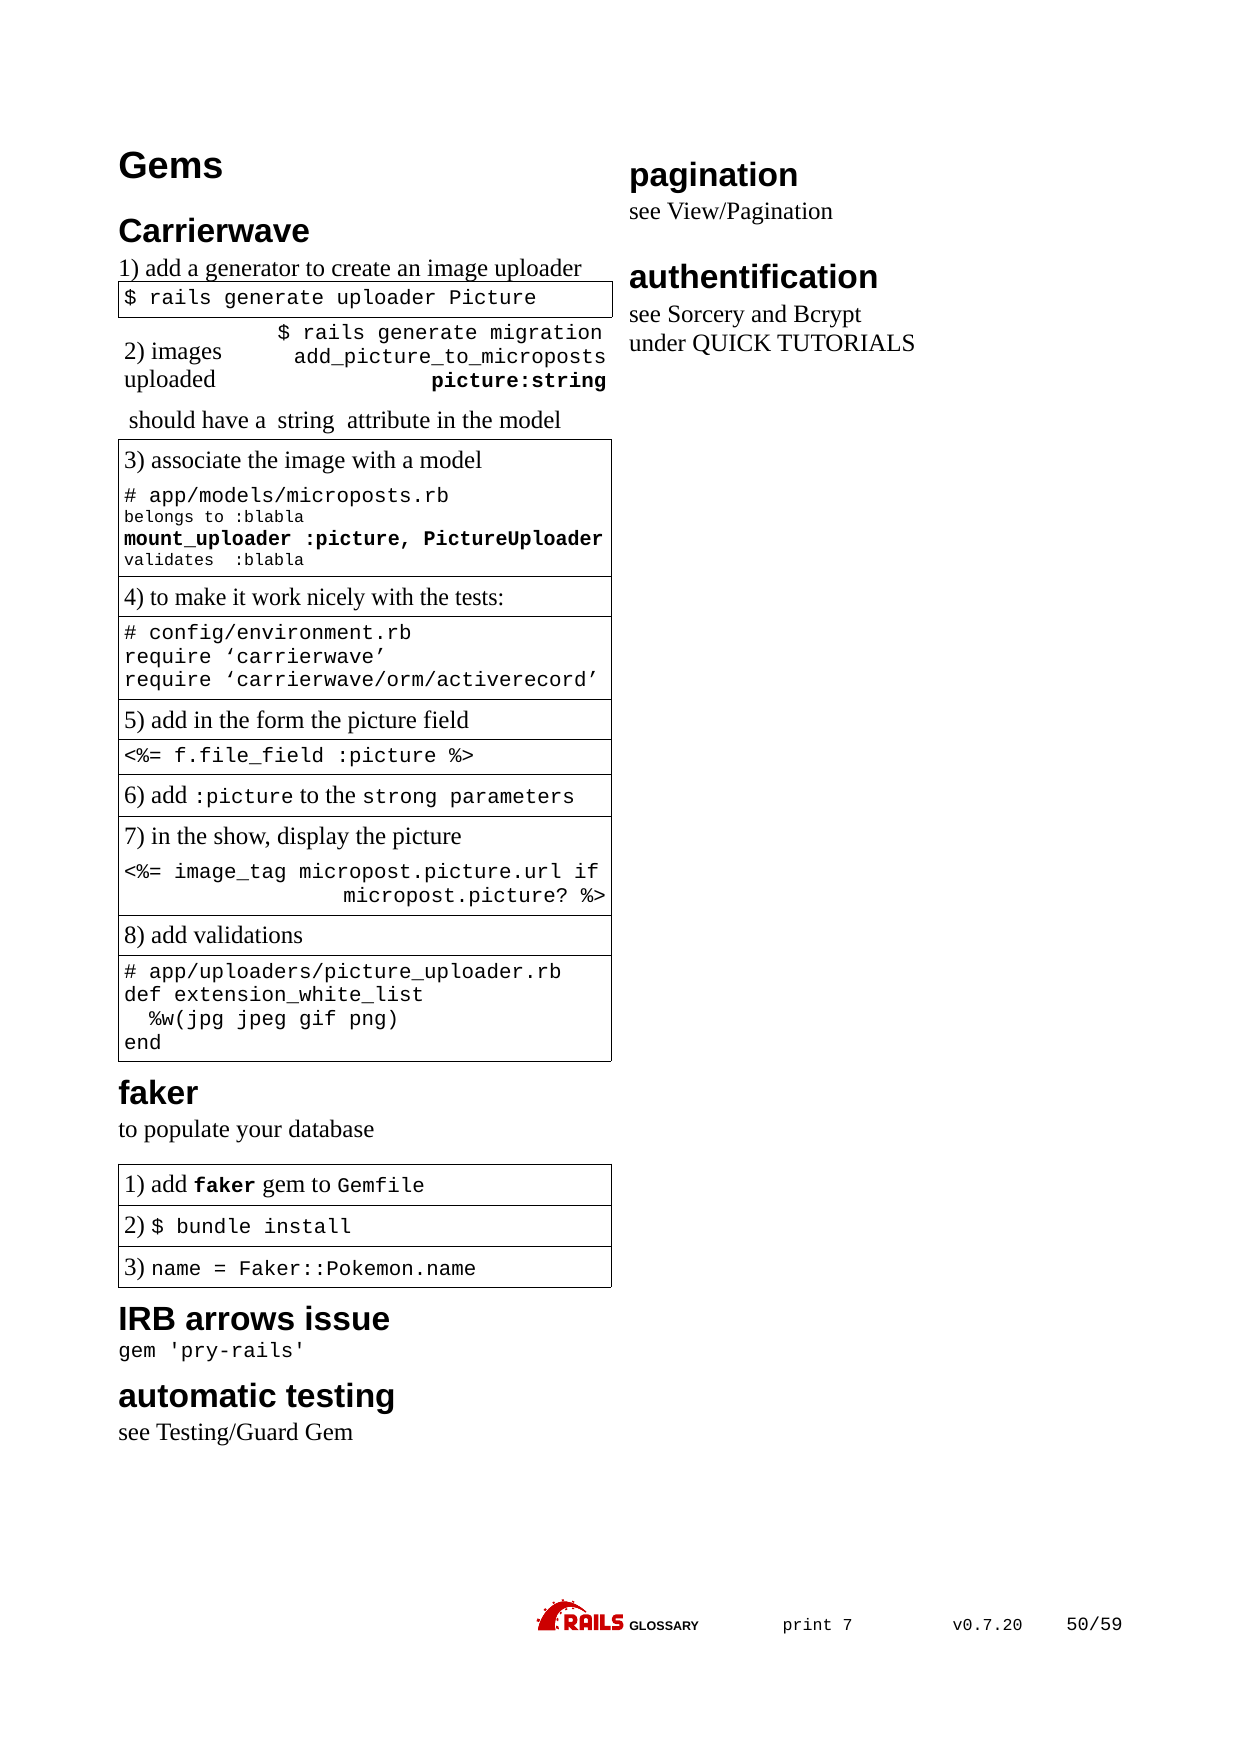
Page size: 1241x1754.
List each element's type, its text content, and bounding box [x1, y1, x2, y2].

table_cell 2) $ bundle install [119, 1206, 611, 1246]
text see Sorcery and Bcrypt [629, 299, 1122, 328]
table_header <%= f.file_field :picture %> [119, 740, 611, 774]
table_cell string attribute in the model [272, 399, 612, 439]
subtitle pagination [629, 155, 1122, 193]
text 1) add a generator to create an image uploader [118, 253, 611, 281]
table_cell # app/models/microposts.rb belongs to :blabla mount_uploader :picture, PictureUploader validates :blabla [119, 480, 611, 576]
text under QUICK TUTORIALS [629, 328, 1122, 356]
table_cell 2) images uploaded [118, 318, 272, 399]
table_cell should have a [118, 399, 272, 439]
subtitle automatic testing [118, 1376, 611, 1414]
subtitle faker [118, 1073, 611, 1112]
table_header $ rails generate uploader Picture [119, 282, 612, 317]
text see Testing/Guard Gem [118, 1417, 611, 1446]
subtitle authentification [629, 257, 1122, 296]
table_cell 5) add in the form the picture field [119, 700, 611, 739]
table_cell 6) add :picture to the strong parameters [119, 775, 611, 816]
table_header 3) associate the image with a model [119, 440, 611, 479]
table_cell # app/uploaders/picture_uploader.rb def extension_white_list %w(jpg jpeg gif png) end [119, 956, 611, 1061]
subtitle Carrierwave [118, 211, 611, 250]
table_cell $ rails generate migration add_picture_to_microposts picture:string [272, 318, 612, 399]
text to populate your database [118, 1114, 611, 1143]
table_header # config/environment.rb require ‘carrierwave’ require ‘carrierwave/orm/activerecord’ [119, 617, 611, 699]
subtitle Gems [118, 143, 611, 187]
table_cell 3) name = Faker::Pokemon.name [119, 1247, 611, 1287]
text gem 'pry-rails' [118, 1340, 611, 1364]
table_cell 7) in the show, display the picture [119, 817, 611, 856]
subtitle IRB arrows issue [118, 1299, 611, 1337]
table_cell <%= image_tag micropost.picture.url if micropost.picture? %> [119, 856, 611, 914]
table_cell 8) add validations [119, 916, 611, 955]
table_header 1) add faker gem to Gemfile [119, 1165, 611, 1205]
table_cell 4) to make it work nicely with the tests: [119, 577, 611, 616]
text see View/Pagination [629, 196, 1122, 225]
